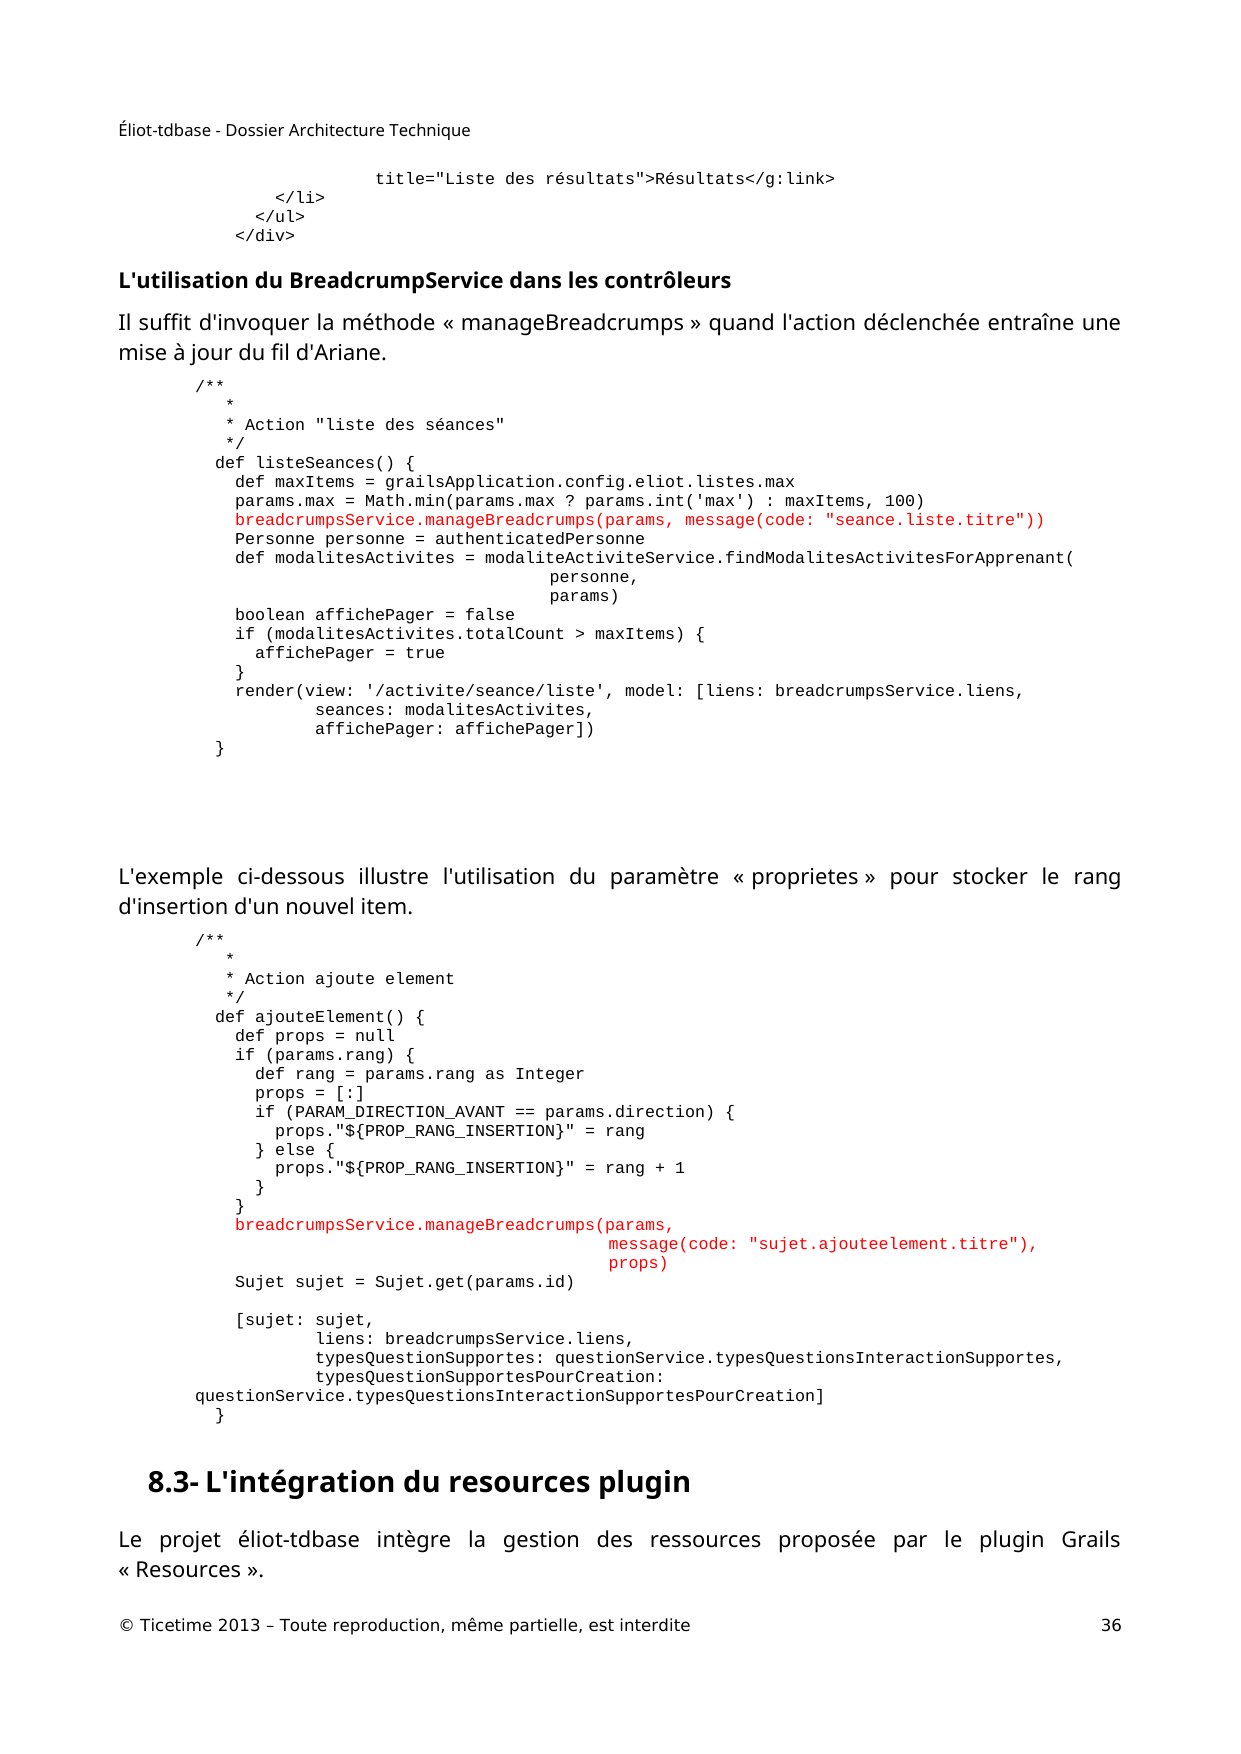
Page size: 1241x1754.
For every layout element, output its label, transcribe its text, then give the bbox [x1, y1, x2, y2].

text </li> [195, 189, 1122, 208]
text } else { [195, 1141, 1122, 1160]
text */ [195, 989, 1122, 1008]
text props."${PROP_RANG_INSERTION}" = rang [195, 1122, 1122, 1141]
text params.max = Math.min(params.max ? params.int('max') : maxItems, 100) [195, 493, 1122, 512]
text breadcrumpsService.manageBreadcrumps(params, [195, 1217, 1122, 1236]
text L'utilisation du BreadcrumpService dans les contrôleurs [118, 265, 1122, 295]
text * Action "liste des séances" [195, 417, 1122, 436]
text liens: breadcrumpsService.liens, [195, 1331, 1122, 1349]
text def listeSeances() { [195, 455, 1122, 474]
text } [195, 1179, 1122, 1198]
text message(code: "sujet.ajouteelement.titre"), [195, 1236, 1122, 1255]
text L'exemple ci-dessous illustre l'utilisation du paramètre « proprietes » pour stocker le rang d'insertion d'un nouvel item. [118, 861, 1122, 921]
text def maxItems = grailsApplication.config.eliot.listes.max [195, 474, 1122, 493]
text } [195, 1406, 1122, 1425]
text </div> [195, 227, 1122, 246]
text Il suffit d'invoquer la méthode « manageBreadcrumps » quand l'action déclenchée entraîne une mise à jour du fil d'Ariane. [118, 307, 1122, 367]
text render(view: '/activite/seance/liste', model: [liens: breadcrumpsService.liens, [195, 682, 1122, 701]
text * Action ajoute element [195, 970, 1122, 989]
text } [195, 663, 1122, 682]
text def rang = params.rang as Integer [195, 1065, 1122, 1084]
text * [195, 951, 1122, 970]
text if (PARAM_DIRECTION_AVANT == params.direction) { [195, 1103, 1122, 1122]
text if (params.rang) { [195, 1046, 1122, 1065]
text personne, params) [195, 568, 1122, 606]
text props) [195, 1255, 1122, 1274]
text props."${PROP_RANG_INSERTION}" = rang + 1 [195, 1160, 1122, 1179]
text * [195, 398, 1122, 417]
text breadcrumpsService.manageBreadcrumps(params, message(code: "seance.liste.titre")) [195, 512, 1122, 531]
text Sujet sujet = Sujet.get(params.id) [195, 1274, 1122, 1293]
text if (modalitesActivites.totalCount > maxItems) { [195, 625, 1122, 644]
text Personne personne = authenticatedPersonne [195, 531, 1122, 549]
text [sujet: sujet, [195, 1312, 1122, 1331]
text } [195, 739, 1122, 758]
subtitle L'intégration du resources plugin [118, 1461, 1122, 1501]
text def props = null [195, 1027, 1122, 1046]
text seances: modalitesActivites, [195, 701, 1122, 720]
text */ [195, 436, 1122, 455]
text </ul> [195, 208, 1122, 227]
text def ajouteElement() { [195, 1008, 1122, 1027]
text boolean affichePager = false [195, 606, 1122, 625]
text title="Liste des résultats">Résultats</g:link> [195, 171, 1122, 189]
text /** [195, 932, 1122, 951]
text typesQuestionSupportesPourCreation: questionService.typesQuestionsInteractionSupportesPourCreation] [195, 1368, 1122, 1406]
text typesQuestionSupportes: questionService.typesQuestionsInteractionSupportes, [195, 1349, 1122, 1368]
text affichePager: affichePager]) [195, 720, 1122, 739]
text Le projet éliot-tdbase intègre la gestion des ressources proposée par le plugin Grails « Resources ». [118, 1524, 1122, 1584]
text /** [195, 379, 1122, 398]
text } [195, 1198, 1122, 1217]
text props = [:] [195, 1084, 1122, 1103]
text affichePager = true [195, 644, 1122, 663]
text def modalitesActivites = modaliteActiviteService.findModalitesActivitesForApprenant( [195, 549, 1122, 568]
